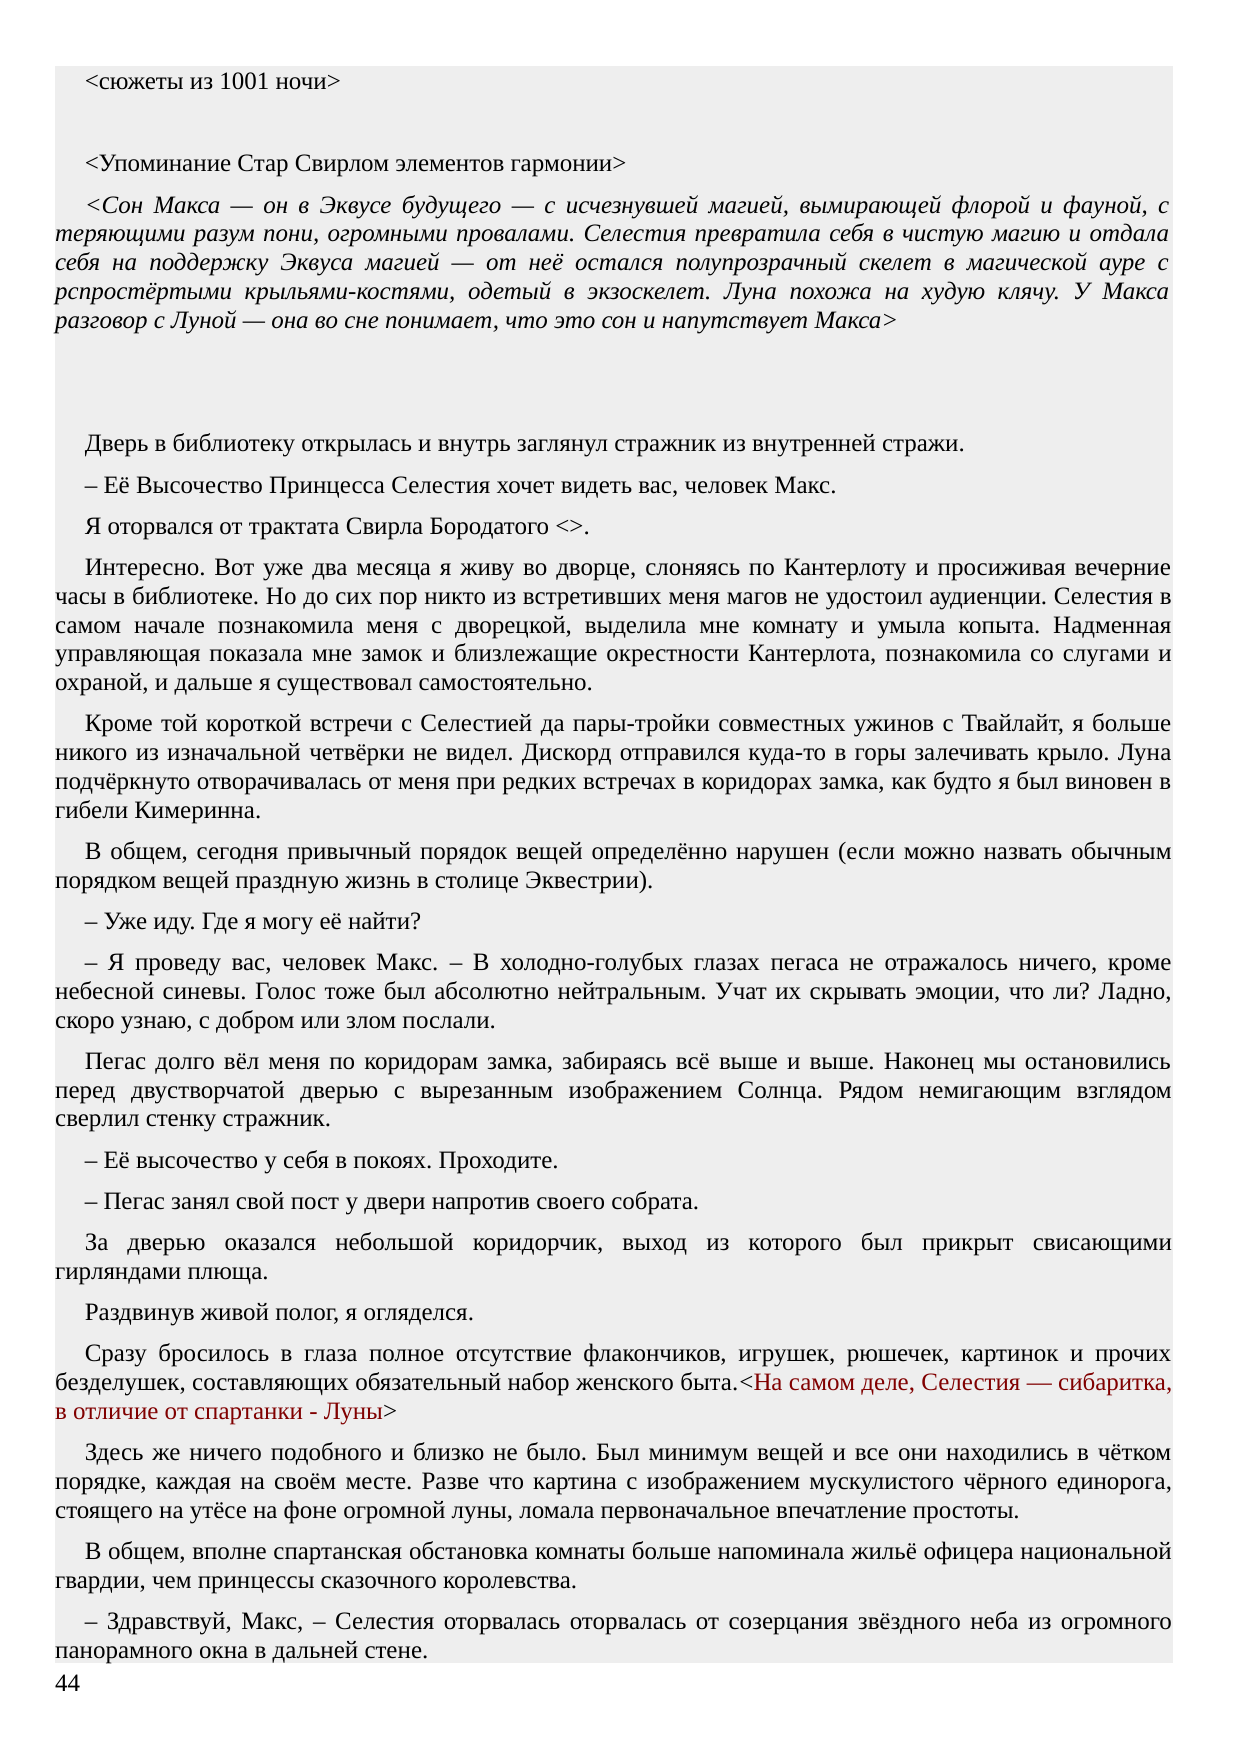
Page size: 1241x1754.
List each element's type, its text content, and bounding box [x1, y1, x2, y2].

text В общем, вполне спартанская обстановка комнаты больше напоминала жильё офицера национальной гвардии, чем принцессы сказочного королевства. [55, 1536, 1173, 1593]
text Сразу бросилось в глаза полное отсутствие флакончиков, игрушек, рюшечек, картинок и прочих безделушек, составляющих обязательный набор женского быта.<На самом деле, Селестия — сибаритка, в отличие от спартанки - Луны> [55, 1338, 1173, 1425]
text – Её высочество у себя в покоях. Проходите. [55, 1145, 1173, 1173]
text – Я проведу вас, человек Макс. – В холодно-голубых глазах пегаса не отражалось ничего, кроме небесной синевы. Голос тоже был абсолютно нейтральным. Учат их скрывать эмоции, что ли? Ладно, скоро узнаю, с добром или злом послали. [55, 947, 1173, 1033]
text Здесь же ничего подобного и близко не было. Был минимум вещей и все они находились в чётком порядке, каждая на своём месте. Разве что картина с изображением мускулистого чёрного единорога, стоящего на утёсе на фоне огромной луны, ломала первоначальное впечатление простоты. [55, 1437, 1173, 1523]
text За дверью оказался небольшой коридорчик, выход из которого был прикрыт свисающими гирляндами плюща. [55, 1227, 1173, 1285]
text Пегас долго вёл меня по коридорам замка, забираясь всё выше и выше. Наконец мы остановились перед двустворчатой дверью с вырезанным изображением Солнца. Рядом немигающим взглядом сверлил стенку стражник. [55, 1046, 1173, 1132]
text В общем, сегодня привычный порядок вещей определённо нарушен (если можно назвать обычным порядком вещей праздную жизнь в столице Эквестрии). [55, 836, 1173, 893]
text Кроме той короткой встречи с Селестией да пары-тройки совместных ужинов с Твайлайт, я больше никого из изначальной четвёрки не видел. Дискорд отправился куда-то в горы залечивать крыло. Луна подчёркнуто отворачивалась от меня при редких встречах в коридорах замка, как будто я был виновен в гибели Кимеринна. [55, 708, 1173, 823]
text <сюжеты из 1001 ночи> [55, 66, 1173, 95]
text – Пегас занял свой пост у двери напротив своего собрата. [55, 1186, 1173, 1215]
text – Здравствуй, Макс, – Селестия оторвалась оторвалась от созерцания звёздного неба из огромного панорамного окна в дальней стене. [55, 1606, 1173, 1663]
text – Её Высочество Принцесса Селестия хочет видеть вас, человек Макс. [55, 470, 1173, 498]
text Дверь в библиотеку открылась и внутрь заглянул стражник из внутренней стражи. [55, 428, 1173, 457]
text Я оторвался от трактата Свирла Бородатого <>. [55, 511, 1173, 540]
text – Уже иду. Где я могу её найти? [55, 906, 1173, 935]
text <Упоминание Стар Свирлом элементов гармонии> [55, 148, 1173, 177]
text Интересно. Вот уже два месяца я живу во дворце, слоняясь по Кантерлоту и просиживая вечерние часы в библиотеке. Но до сих пор никто из встретивших меня магов не удостоил аудиенции. Селестия в самом начале познакомила меня с дворецкой, выделила мне комнату и умыла копыта. Надменная управляющая показала мне замок и близлежащие окрестности Кантерлота, познакомила со слугами и охраной, и дальше я существовал самостоятельно. [55, 552, 1173, 696]
text Раздвинув живой полог, я огляделся. [55, 1297, 1173, 1326]
text <Сон Макса — он в Эквусе будущего — с исчезнувшей магией, вымирающей флорой и фауной, с теряющими разум пони, огромными провалами. Селестия превратила себя в чистую магию и отдала себя на поддержку Эквуса магией — от неё остался полупрозрачный скелет в магической ауре с рспростёртыми крыльями-костями, одетый в экзоскелет. Луна похожа на худую клячу. У Макса разговор с Луной — она во сне понимает, что это сон и напутствует Макса> [55, 190, 1173, 333]
